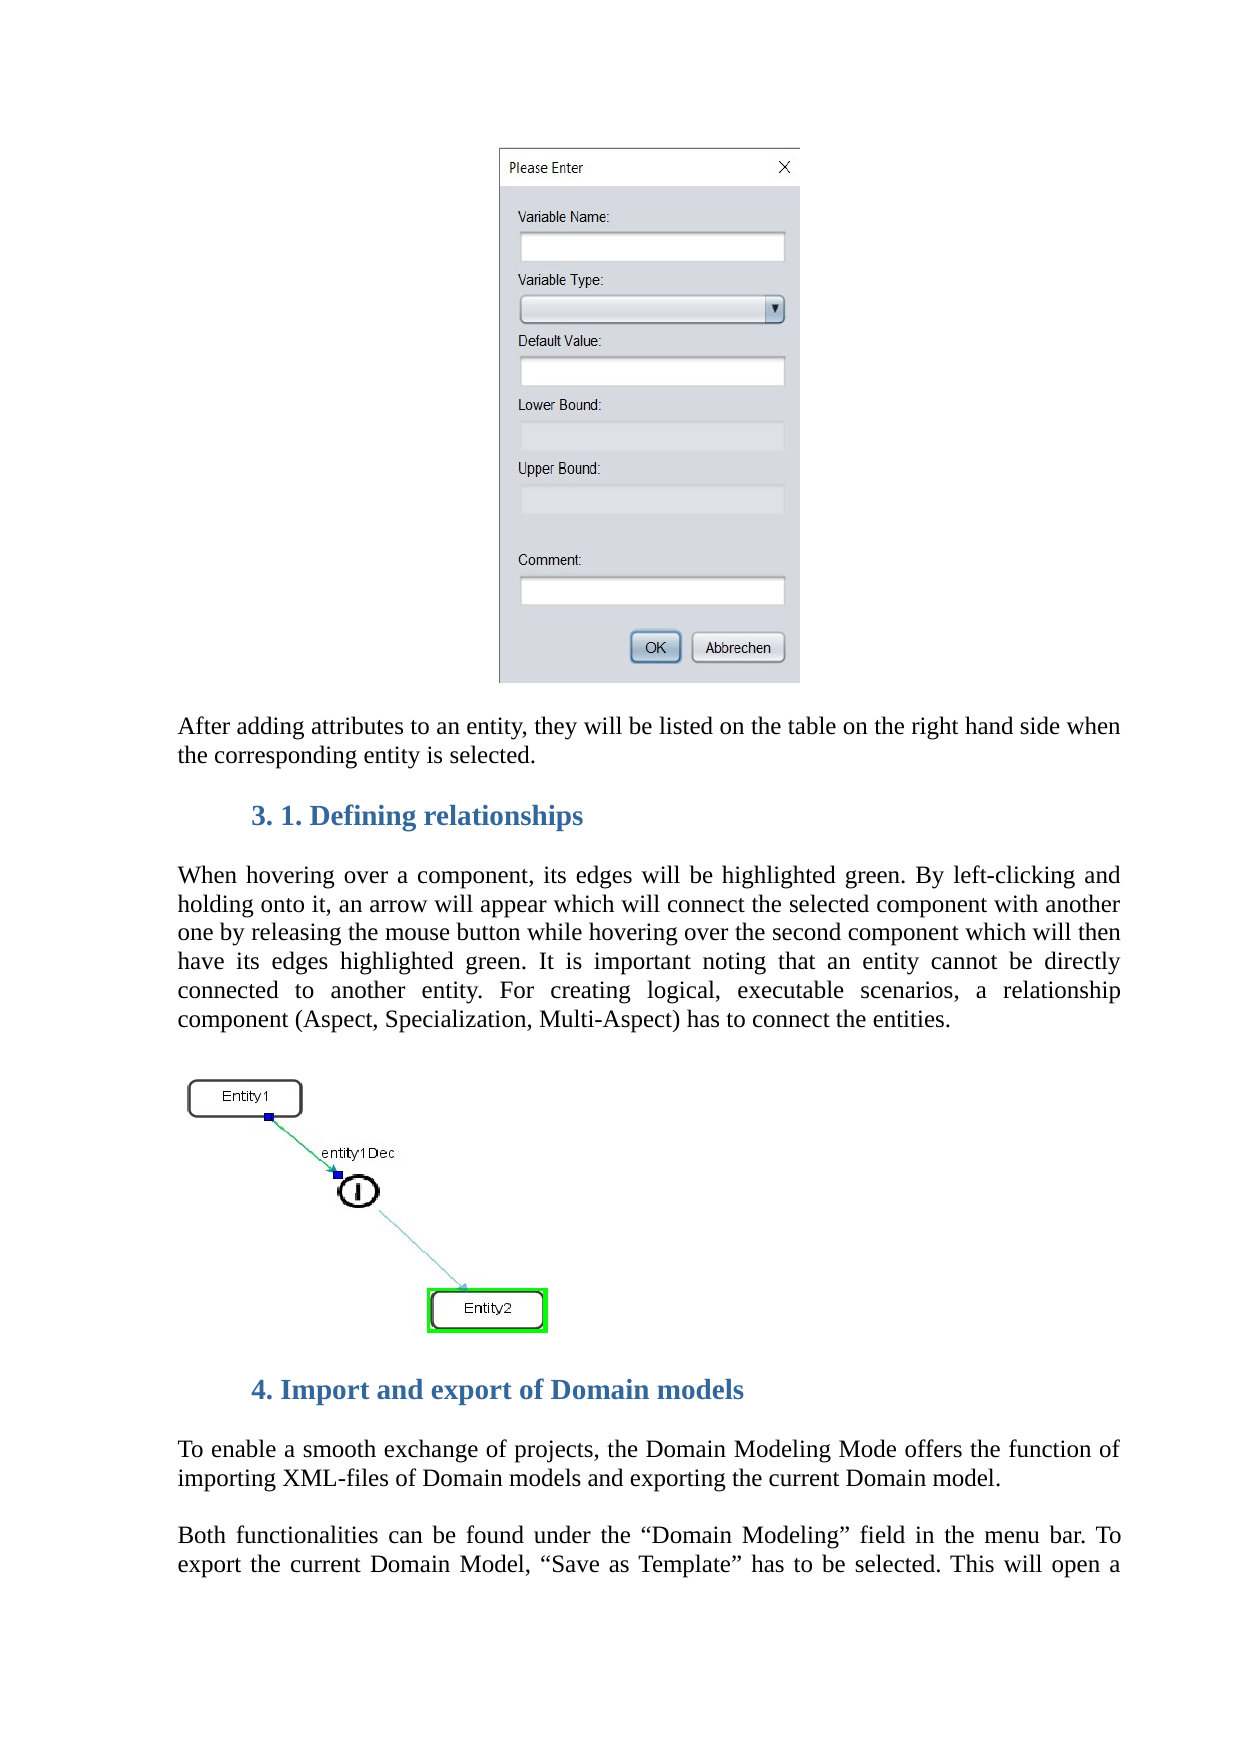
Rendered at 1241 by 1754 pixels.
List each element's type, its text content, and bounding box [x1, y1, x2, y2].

picture [499, 147, 800, 683]
picture [179, 1071, 566, 1344]
text To enable a smooth exchange of projects, the Domain Modeling Mode offers the function of importing XML-files of Domain models and exporting the current Domain model. [177, 1434, 1122, 1492]
text 3. 1. Defining relationships [177, 798, 1122, 831]
text After adding attributes to an entity, they will be listed on the table on the right hand side when the corresponding entity is selected. [177, 711, 1122, 769]
text When hovering over a component, its edges will be highlighted green. By left-clicking and holding onto it, an arrow will appear which will connect the selected component with another one by releasing the mouse button while hovering over the second component which will then have its edges highlighted green. It is important noting that an entity cannot be directly connected to another entity. For creating logical, executable scenarios, a relationship component (Aspect, Specialization, Multi-Aspect) has to connect the entities. [177, 860, 1122, 1032]
text Both functionalities can be found under the “Domain Modeling” field in the menu bar. To export the current Domain Model, “Save as Template” has to be selected. This will open a [177, 1521, 1122, 1578]
text 4. Import and export of Domain models [177, 1372, 1122, 1406]
